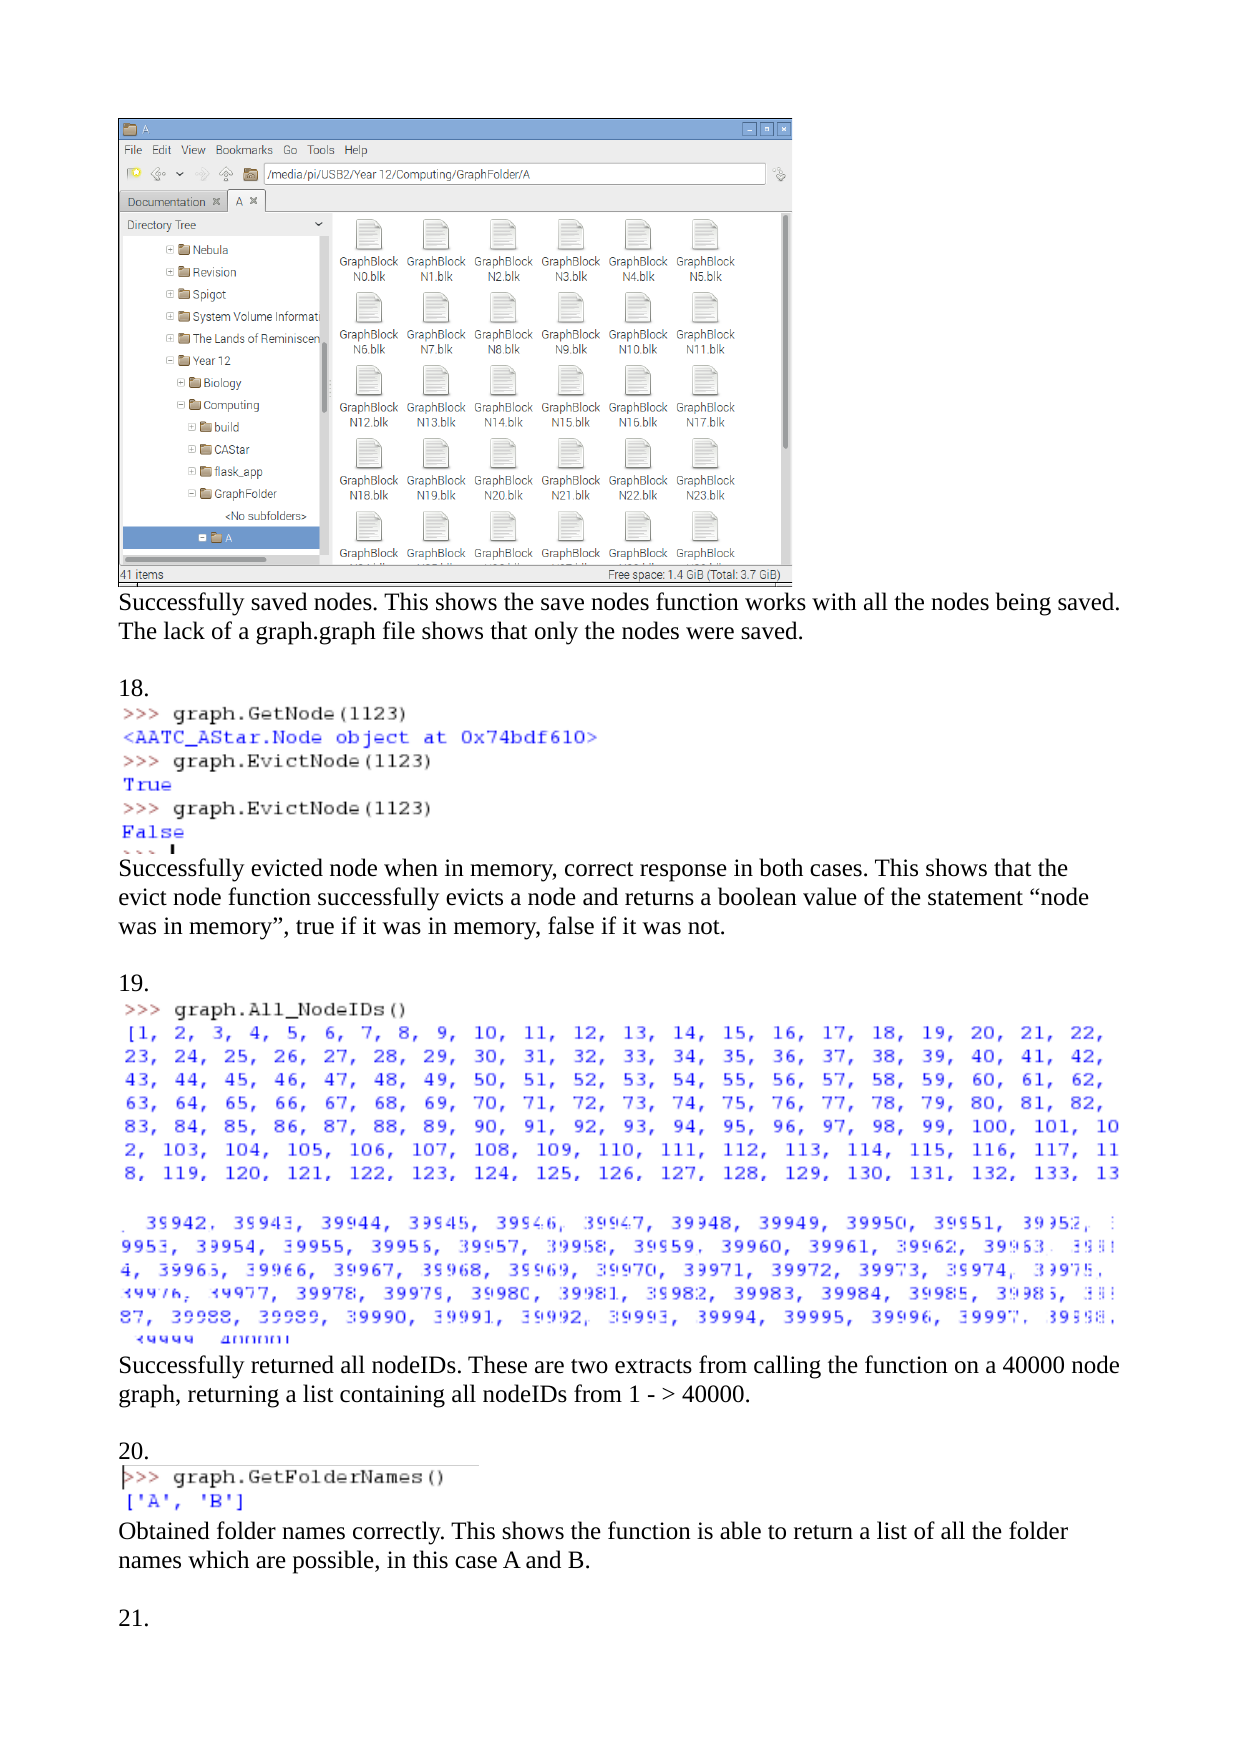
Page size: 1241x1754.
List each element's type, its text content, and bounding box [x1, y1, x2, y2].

text Successfully saved nodes. This shows the save nodes function works with all the nodes being saved. The lack of a graph.graph file shows that only the nodes were saved. [118, 587, 1122, 644]
text 21. [118, 1603, 1122, 1631]
picture [118, 702, 608, 854]
picture [118, 118, 793, 587]
text 18. [118, 673, 1122, 702]
text Obtained folder names correctly. This shows the function is able to return a list of all the folder names which are possible, in this case A and B. [118, 1465, 1122, 1574]
text Successfully returned all nodeIDs. These are two extracts from calling the function on a 40000 node graph, returning a list containing all nodeIDs from 1 - > 40000. [118, 1350, 1122, 1407]
text 20. [118, 1436, 1122, 1465]
picture [118, 1209, 1123, 1350]
text Successfully evicted node when in memory, correct response in both cases. This shows that the evict node function successfully evicts a node and returns a boolean value of the statement “node was in memory”, true if it was in memory, false if it was not. [118, 854, 1122, 940]
picture [118, 1465, 479, 1517]
picture [118, 997, 1123, 1181]
text 19. [118, 968, 1122, 997]
